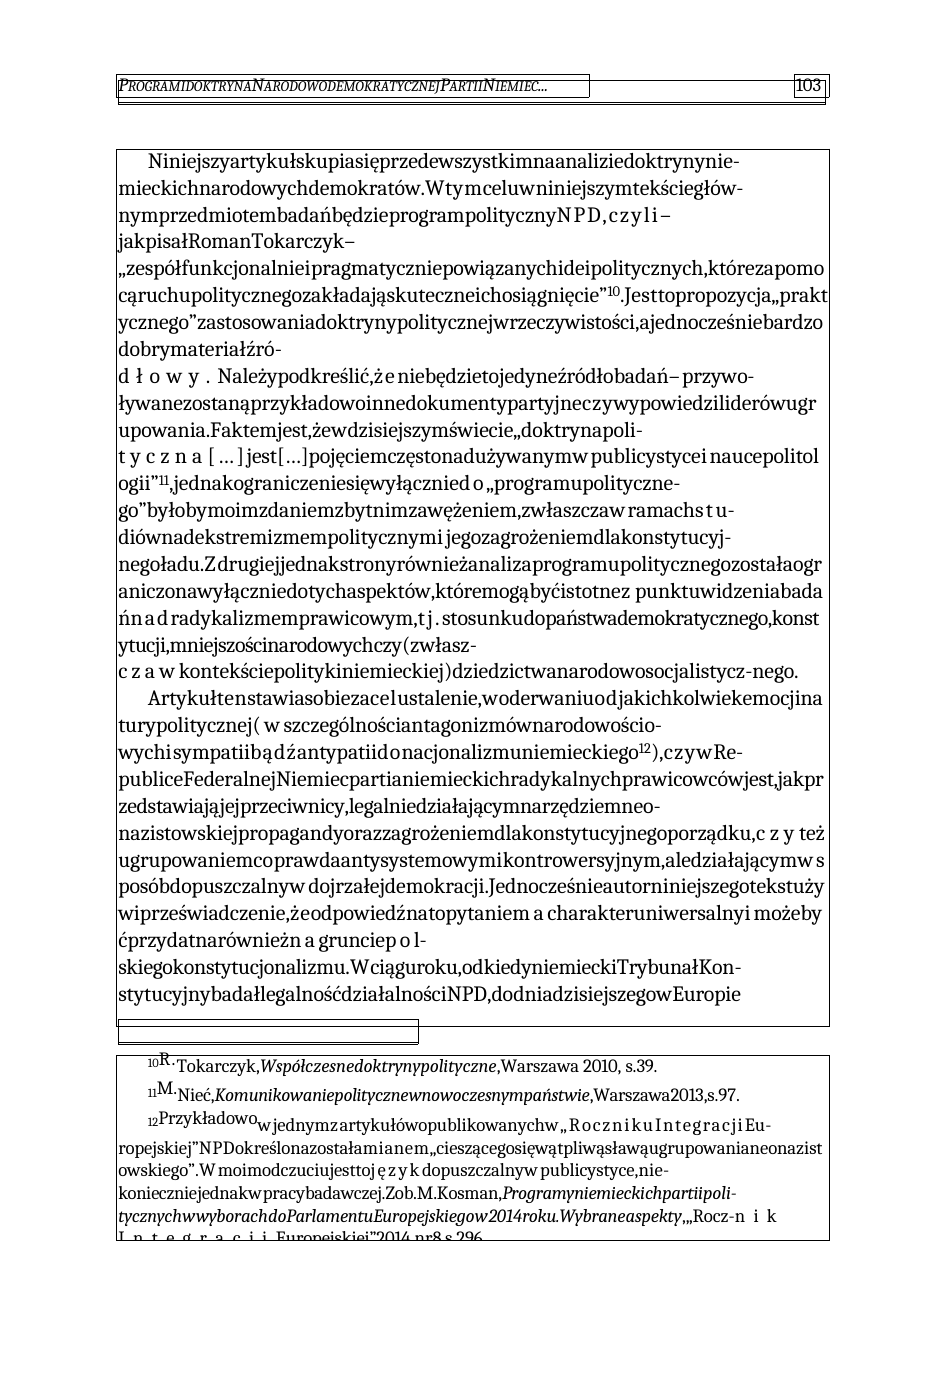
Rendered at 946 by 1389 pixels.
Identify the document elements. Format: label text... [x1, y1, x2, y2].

text 103 [796, 75, 829, 96]
text Artykułtenstawiasobiezacelustalenie,woderwaniuodjakichkolwiekemocjinaturypolitycznej(wszczególnościantagonizmównarodowościo-wychisympatiibądźantypatiidonacjonalizmuniemieckiego12),czywRe-publiceFederalnejNiemiecpartianiemieckichradykalnychprawicowcówjest,jakprzedstawiająjejprzeciwnicy,legalniedziałającymnarzędziemneo-nazistowskiejpropagandyorazzagrożeniemdlakonstytucyjnegoporządku,czyteżugrupowaniemcoprawdaantysystemowymikontrowersyjnym,aledziałającymwsposóbdopuszczalnywdojrzałejdemokracji.Jednocześnieautorniniejszegotekstużywiprzeświadczenie,żeodpowiedźnatopytaniemacharakteruniwersalnyimożebyćprzydatnarównieżnagrunciepol-skiegokonstytucjonalizmu.Wciąguroku,odkiedyniemieckiTrybunałKon-stytucyjnybadałlegalnośćdziałalnościNPD,dodniadzisiejszegowEuropie [118, 686, 828, 1007]
text 12Przykładowowjednymzartykułówopublikowanychw„RocznikuIntegracjiEu-ropejskiej”NPDokreślonazostałamianem„cieszącegosięwątpliwąsławąugrupowanianeonazistowskiego”.Wmoimodczuciujesttojęzykdopuszczalnywpublicystyce,nie-konieczniejednakwpracybadawczej.Zob.M.Kosman,Programyniemieckichpartiipoli-tycznychwwyborachdoParlamentuEuropejskiegow2014roku.Wybraneaspekty,„Rocz-nik IntegracjiEuropejskiej”2014,nr8,s.296. [118, 1108, 828, 1240]
text 10R.Tokarczyk,Współczesnedoktrynypolityczne,Warszawa 2010, s.39. [148, 1056, 829, 1076]
text PROGRAMIDOKTRYNANARODOWODEMOKRATYCZNEJPARTIINIEMIEC... [119, 81, 589, 96]
text [118, 75, 589, 80]
text Niniejszyartykułskupiasięprzedewszystkimnaanaliziedoktrynynie-mieckichnarodowychdemokratów.Wtymceluwniniejszymtekściegłów-nymprzedmiotembadańbędzieprogrampolitycznyNPD,czyli–jakpisałRomanTokarczyk–„zespółfunkcjonalnieipragmatyczniepowiązanychideipolitycznych,którezapomocąruchupolitycznegozakładająskuteczneichosiągnięcie”10.Jesttopropozycja„praktycznego”zastosowaniadoktrynypolitycznejwrzeczywistości,ajednocześniebardzodobrymateriałźró-dłowy.Należypodkreślić,żeniebędzietojedyneźródłobadań–przywo-ływanezostanąprzykładowoinnedokumentypartyjneczywypowiedziliderówugrupowania.Faktemjest,żewdzisiejszymświecie„doktrynapoli-tyczna[…]jest[…]pojęciemczęstonadużywanymwpublicystyceinaucepolitologii”11,jednakograniczeniesięwyłączniedo„programupolityczne-go”byłobymoimzdaniemzbytnimzawężeniem,zwłaszczawramachstu-diównadekstremizmempolitycznymijegozagrożeniemdlakonstytucyj-negoładu.Zdrugiejjednakstronyrównieżanalizaprogramupolitycznegozostałaograniczonawyłączniedotychaspektów,któremogąbyćistotnezpunktuwidzeniabadańnadradykalizmemprawicowym,tj.stosunkudopaństwademokratycznego,konstytucji,mniejszościnarodowychczy(zwłasz-czawkontekściepolitykiniemieckiej)dziedzictwanarodowosocjalistycz-nego. [118, 150, 828, 684]
text 11M.Nieć,Komunikowaniepolitycznewnowoczesnympaństwie,Warszawa2013,s.97. [148, 1078, 829, 1106]
